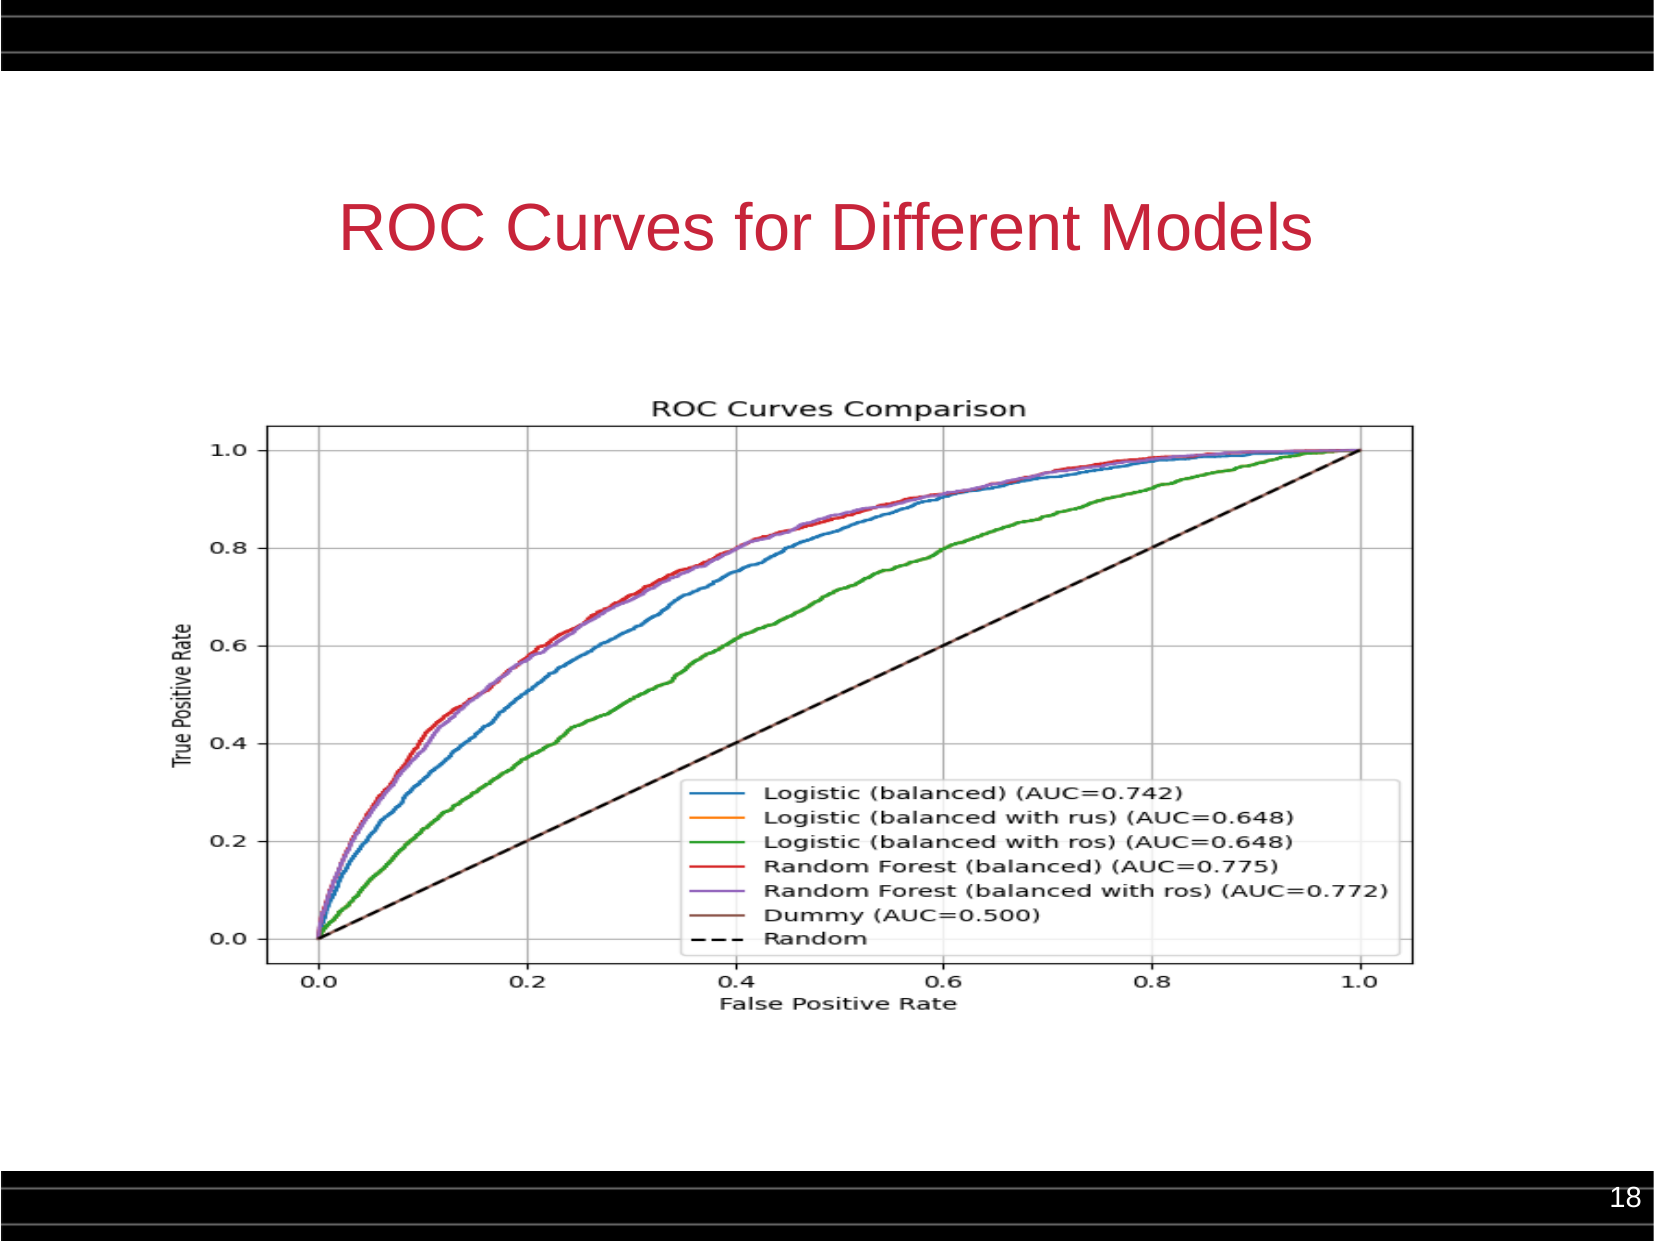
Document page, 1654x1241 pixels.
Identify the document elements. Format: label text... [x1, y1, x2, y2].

title ROC Curves for Different Models [82, 123, 1571, 331]
picture [82, 342, 1560, 1040]
picture [1, 1171, 1654, 1241]
picture [1, 0, 1654, 71]
